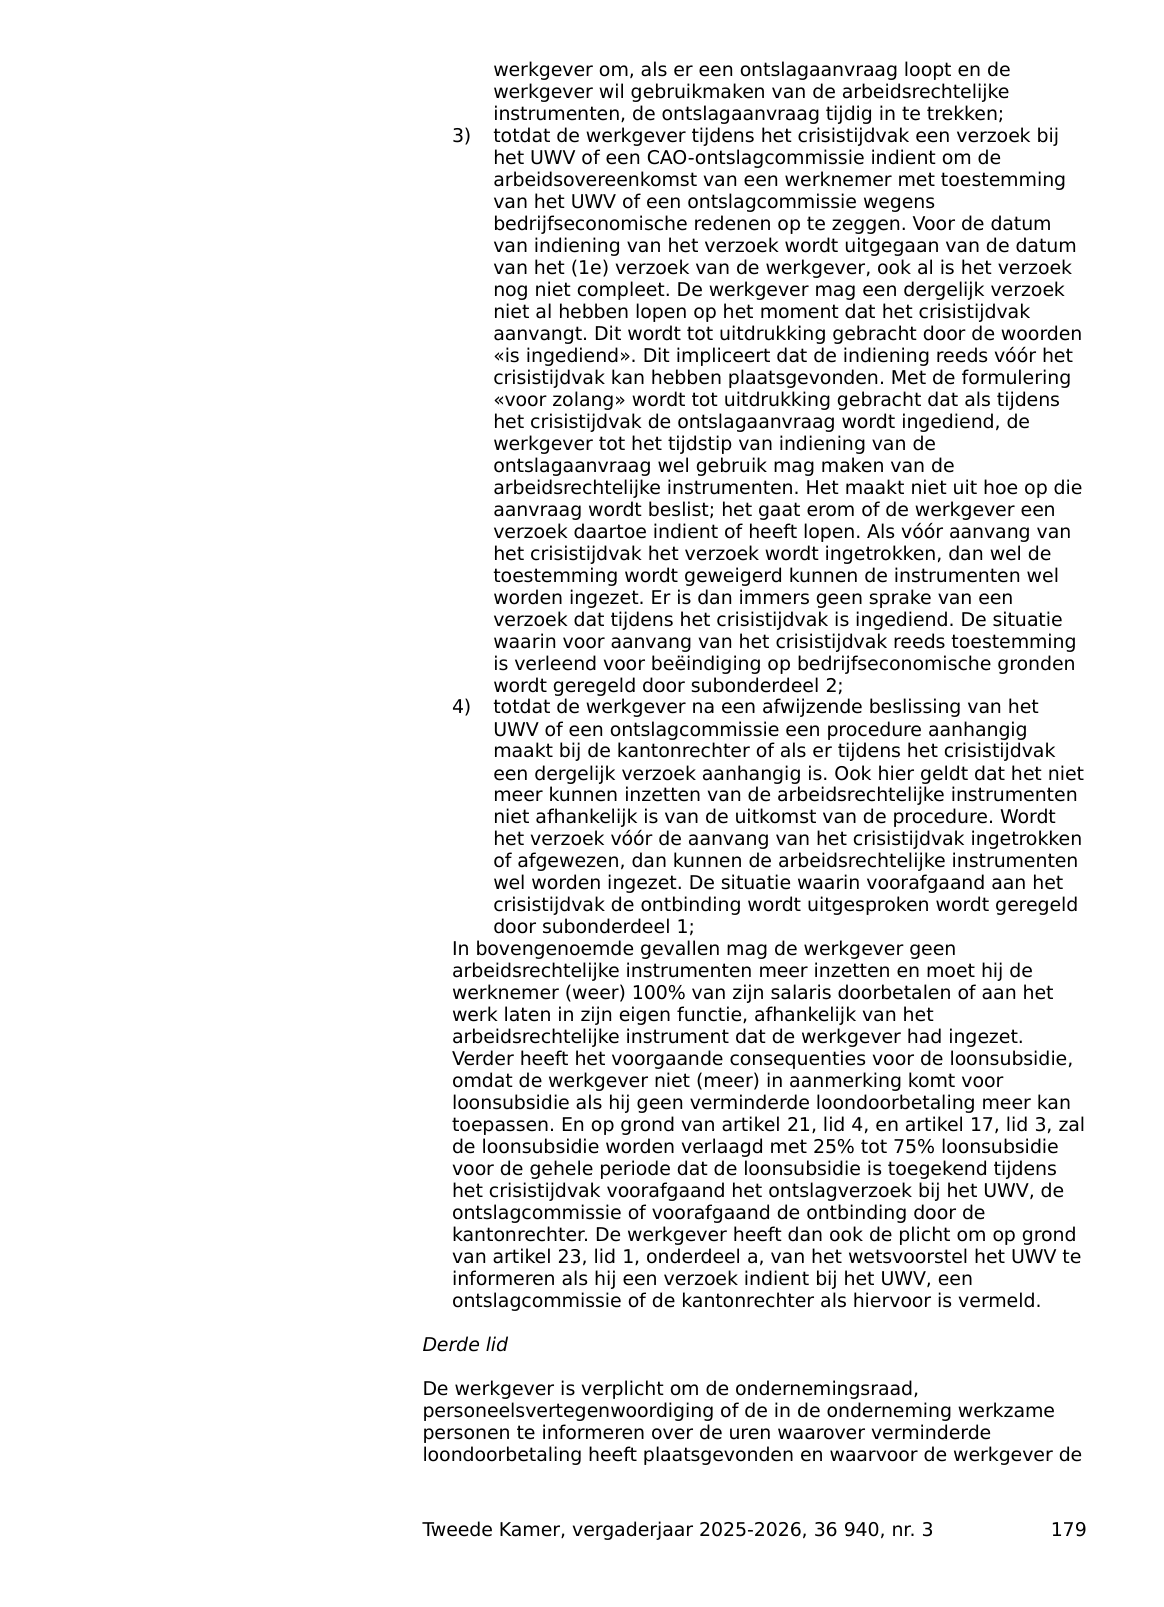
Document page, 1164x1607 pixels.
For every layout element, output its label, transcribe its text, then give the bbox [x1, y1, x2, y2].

text 3) totdat de werkgever tijdens het crisistijdvak een verzoek bij het UWV of een CAO-ontslagcommissie indient om de arbeidsovereenkomst van een werknemer met toestemming van het UWV of een ontslagcommissie wegens bedrijfseconomische redenen op te zeggen. Voor de datum van indiening van het verzoek wordt uitgegaan van de datum van het (1e) verzoek van de werkgever, ook al is het verzoek nog niet compleet. De werkgever mag een dergelijk verzoek niet al hebben lopen op het moment dat het crisistijdvak aanvangt. Dit wordt tot uitdrukking gebracht door de woorden «is ingediend». Dit impliceert dat de indiening reeds vóór het crisistijdvak kan hebben plaatsgevonden. Met de formulering «voor zolang» wordt tot uitdrukking gebracht dat als tijdens het crisistijdvak de ontslagaanvraag wordt ingediend, de werkgever tot het tijdstip van indiening van de ontslagaanvraag wel gebruik mag maken van de arbeidsrechtelijke instrumenten. Het maakt niet uit hoe op die aanvraag wordt beslist; het gaat erom of de werkgever een verzoek daartoe indient of heeft lopen. Als vóór aanvang van het crisistijdvak het verzoek wordt ingetrokken, dan wel de toestemming wordt geweigerd kunnen de instrumenten wel worden ingezet. Er is dan immers geen sprake van een verzoek dat tijdens het crisistijdvak is ingediend. De situatie waarin voor aanvang van het crisistijdvak reeds toestemming is verleend voor beëindiging op bedrijfseconomische gronden wordt geregeld door subonderdeel 2; [452, 125, 1087, 696]
text werkgever om, als er een ontslagaanvraag loopt en de werkgever wil gebruikmaken van de arbeidsrechtelijke instrumenten, de ontslagaanvraag tijdig in te trekken; [452, 59, 1087, 125]
subtitle Derde lid [422, 1334, 1087, 1356]
text 4) totdat de werkgever na een afwijzende beslissing van het UWV of een ontslagcommissie een procedure aanhangig maakt bij de kantonrechter of als er tijdens het crisistijdvak een dergelijk verzoek aanhangig is. Ook hier geldt dat het niet meer kunnen inzetten van de arbeidsrechtelijke instrumenten niet afhankelijk is van de uitkomst van de procedure. Wordt het verzoek vóór de aanvang van het crisistijdvak ingetrokken of afgewezen, dan kunnen de arbeidsrechtelijke instrumenten wel worden ingezet. De situatie waarin voorafgaand aan het crisistijdvak de ontbinding wordt uitgesproken wordt geregeld door subonderdeel 1; [452, 696, 1087, 938]
text De werkgever is verplicht om de ondernemingsraad, personeelsvertegenwoordiging of de in de onderneming werkzame personen te informeren over de uren waarover verminderde loondoorbetaling heeft plaatsgevonden en waarvoor de werkgever de [422, 1378, 1087, 1466]
text In bovengenoemde gevallen mag de werkgever geen arbeidsrechtelijke instrumenten meer inzetten en moet hij de werknemer (weer) 100% van zijn salaris doorbetalen of aan het werk laten in zijn eigen functie, afhankelijk van het arbeidsrechtelijke instrument dat de werkgever had ingezet. Verder heeft het voorgaande consequenties voor de loonsubsidie, omdat de werkgever niet (meer) in aanmerking komt voor loonsubsidie als hij geen verminderde loondoorbetaling meer kan toepassen. En op grond van artikel 21, lid 4, en artikel 17, lid 3, zal de loonsubsidie worden verlaagd met 25% tot 75% loonsubsidie voor de gehele periode dat de loonsubsidie is toegekend tijdens het crisistijdvak voorafgaand het ontslagverzoek bij het UWV, de ontslagcommissie of voorafgaand de ontbinding door de kantonrechter. De werkgever heeft dan ook de plicht om op grond van artikel 23, lid 1, onderdeel a, van het wetsvoorstel het UWV te informeren als hij een verzoek indient bij het UWV, een ontslagcommissie of de kantonrechter als hiervoor is vermeld. [452, 938, 1087, 1312]
